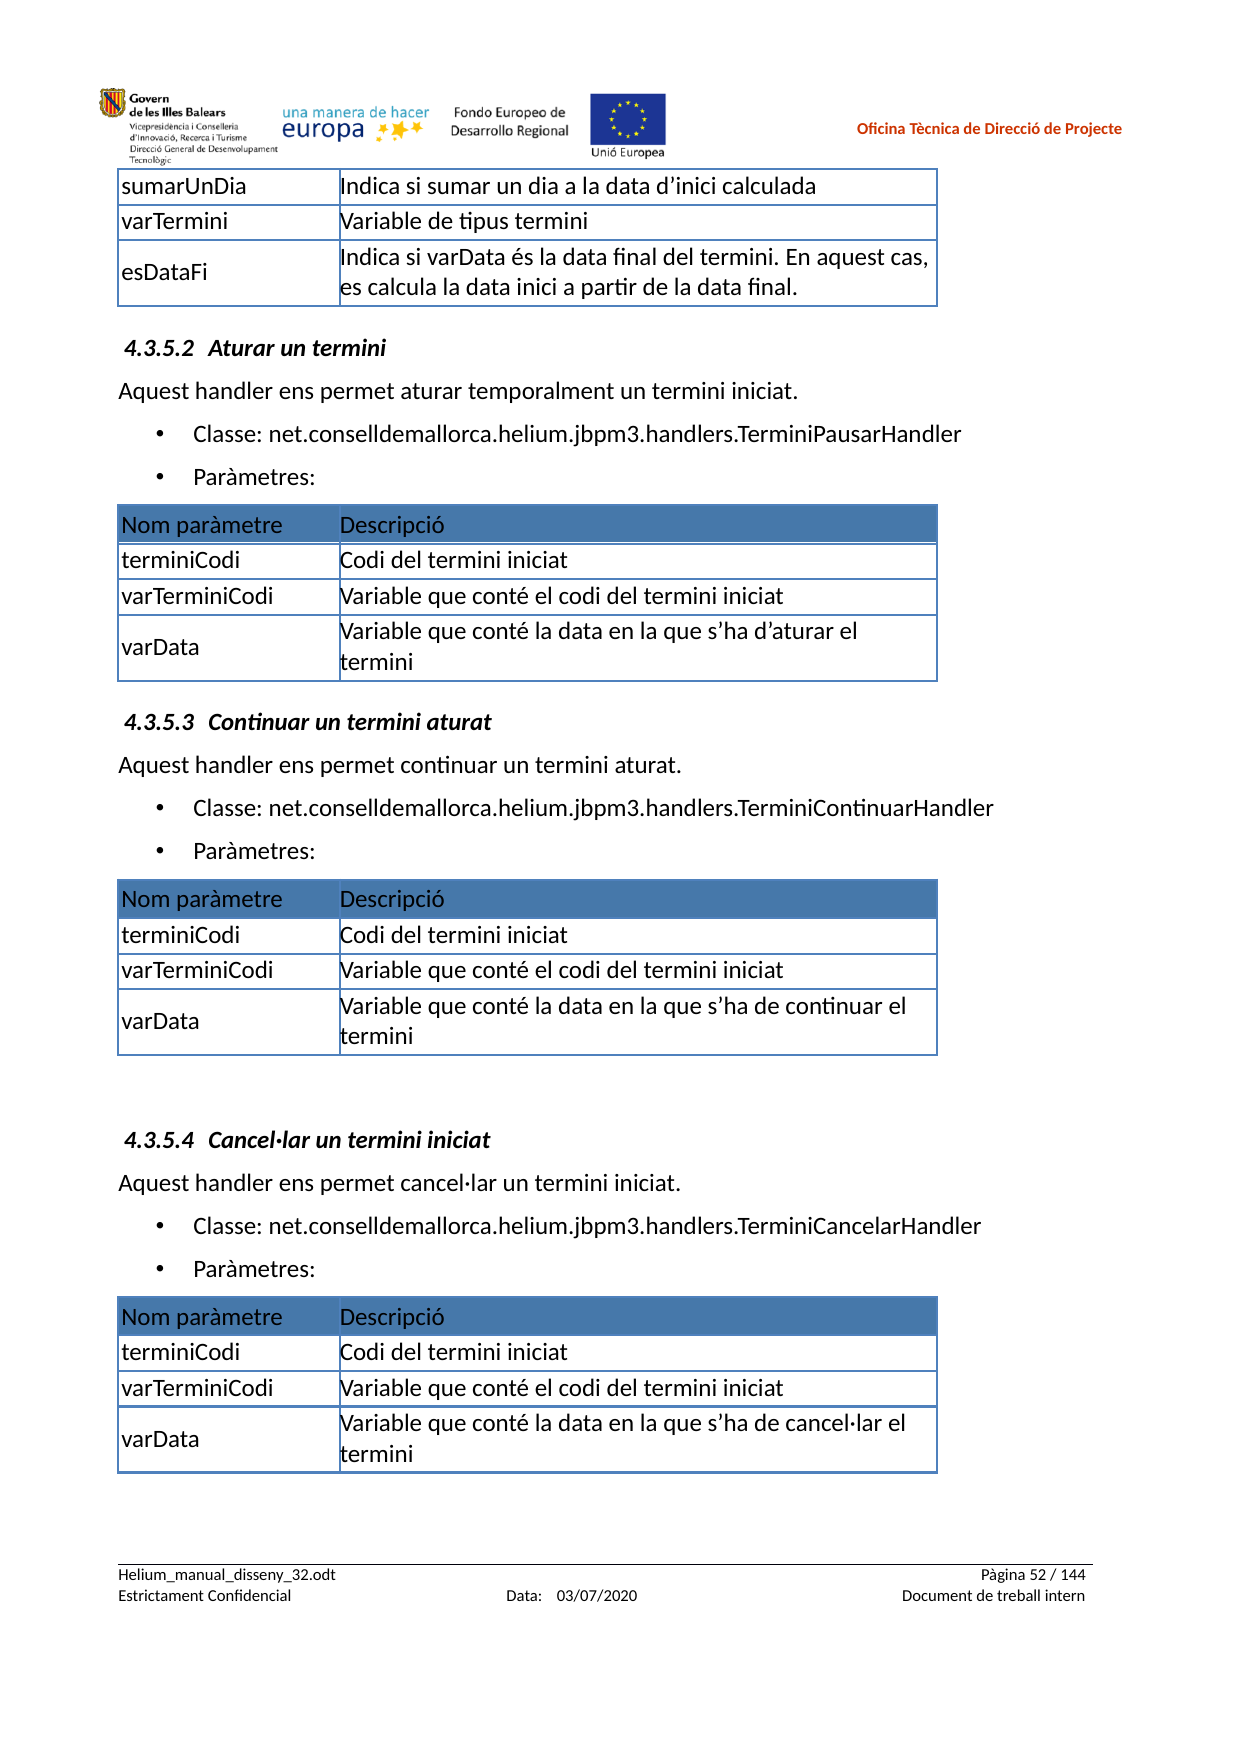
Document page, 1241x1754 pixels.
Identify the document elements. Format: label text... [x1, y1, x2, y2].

table_cell varTerminiCodi [119, 580, 339, 613]
table_cell sumarUnDia [119, 170, 339, 203]
list Paràmetres: [156, 1253, 1122, 1283]
table_cell terminiCodi [119, 545, 339, 578]
subtitle Cancel·lar un termini iniciat [118, 1124, 1122, 1154]
table_header Descripció [341, 1298, 936, 1334]
list Classe: net.conselldemallorca.helium.jbpm3.handlers.TerminiCancelarHandler [156, 1210, 1122, 1240]
table_cell Codi del termini iniciat [341, 919, 936, 952]
table_cell Variable de tipus termini [341, 206, 936, 239]
table_cell esDataFi [119, 241, 339, 305]
table_cell terminiCodi [119, 1336, 339, 1370]
table_cell varData [119, 616, 339, 679]
list Paràmetres: [156, 461, 1122, 491]
text Aquest handler ens permet aturar temporalment un termini iniciat. [118, 375, 1122, 405]
subtitle Aturar un termini [118, 332, 1122, 362]
list Classe: net.conselldemallorca.helium.jbpm3.handlers.TerminiContinuarHandler [156, 792, 1122, 823]
picture [99, 87, 668, 166]
table_cell Indica si sumar un dia a la data d’inici calculada [341, 170, 936, 203]
text Aquest handler ens permet cancel·lar un termini iniciat. [118, 1167, 1122, 1197]
table_cell varTerminiCodi [119, 955, 339, 988]
table_header Descripció [341, 506, 936, 542]
table_cell Variable que conté la data en la que s’ha d’aturar el termini [341, 616, 936, 679]
table_header Descripció [341, 881, 936, 917]
table_cell Variable que conté la data en la que s’ha de cancel·lar el termini [341, 1408, 936, 1471]
table_cell terminiCodi [119, 919, 339, 952]
table_cell Indica si varData és la data final del termini. En aquest cas, es calcula la data inici a partir de la data final. [341, 241, 936, 305]
table_cell Variable que conté el codi del termini iniciat [341, 955, 936, 988]
table_cell Codi del termini iniciat [341, 1336, 936, 1370]
table_header Nom paràmetre [119, 1298, 339, 1334]
table_cell Variable que conté el codi del termini iniciat [341, 580, 936, 613]
table_cell Codi del termini iniciat [341, 545, 936, 578]
table_cell Variable que conté la data en la que s’ha de continuar el termini [341, 990, 936, 1054]
list Paràmetres: [156, 835, 1122, 866]
list Classe: net.conselldemallorca.helium.jbpm3.handlers.TerminiPausarHandler [156, 418, 1122, 448]
subtitle Continuar un termini aturat [118, 707, 1122, 737]
table_header Nom paràmetre [119, 881, 339, 917]
table_cell varData [119, 1408, 339, 1471]
table_cell varData [119, 990, 339, 1054]
table_header Nom paràmetre [119, 506, 339, 542]
table_cell varTerminiCodi [119, 1372, 339, 1405]
text Aquest handler ens permet continuar un termini aturat. [118, 749, 1122, 780]
table_cell varTermini [119, 206, 339, 239]
table_cell Variable que conté el codi del termini iniciat [341, 1372, 936, 1405]
